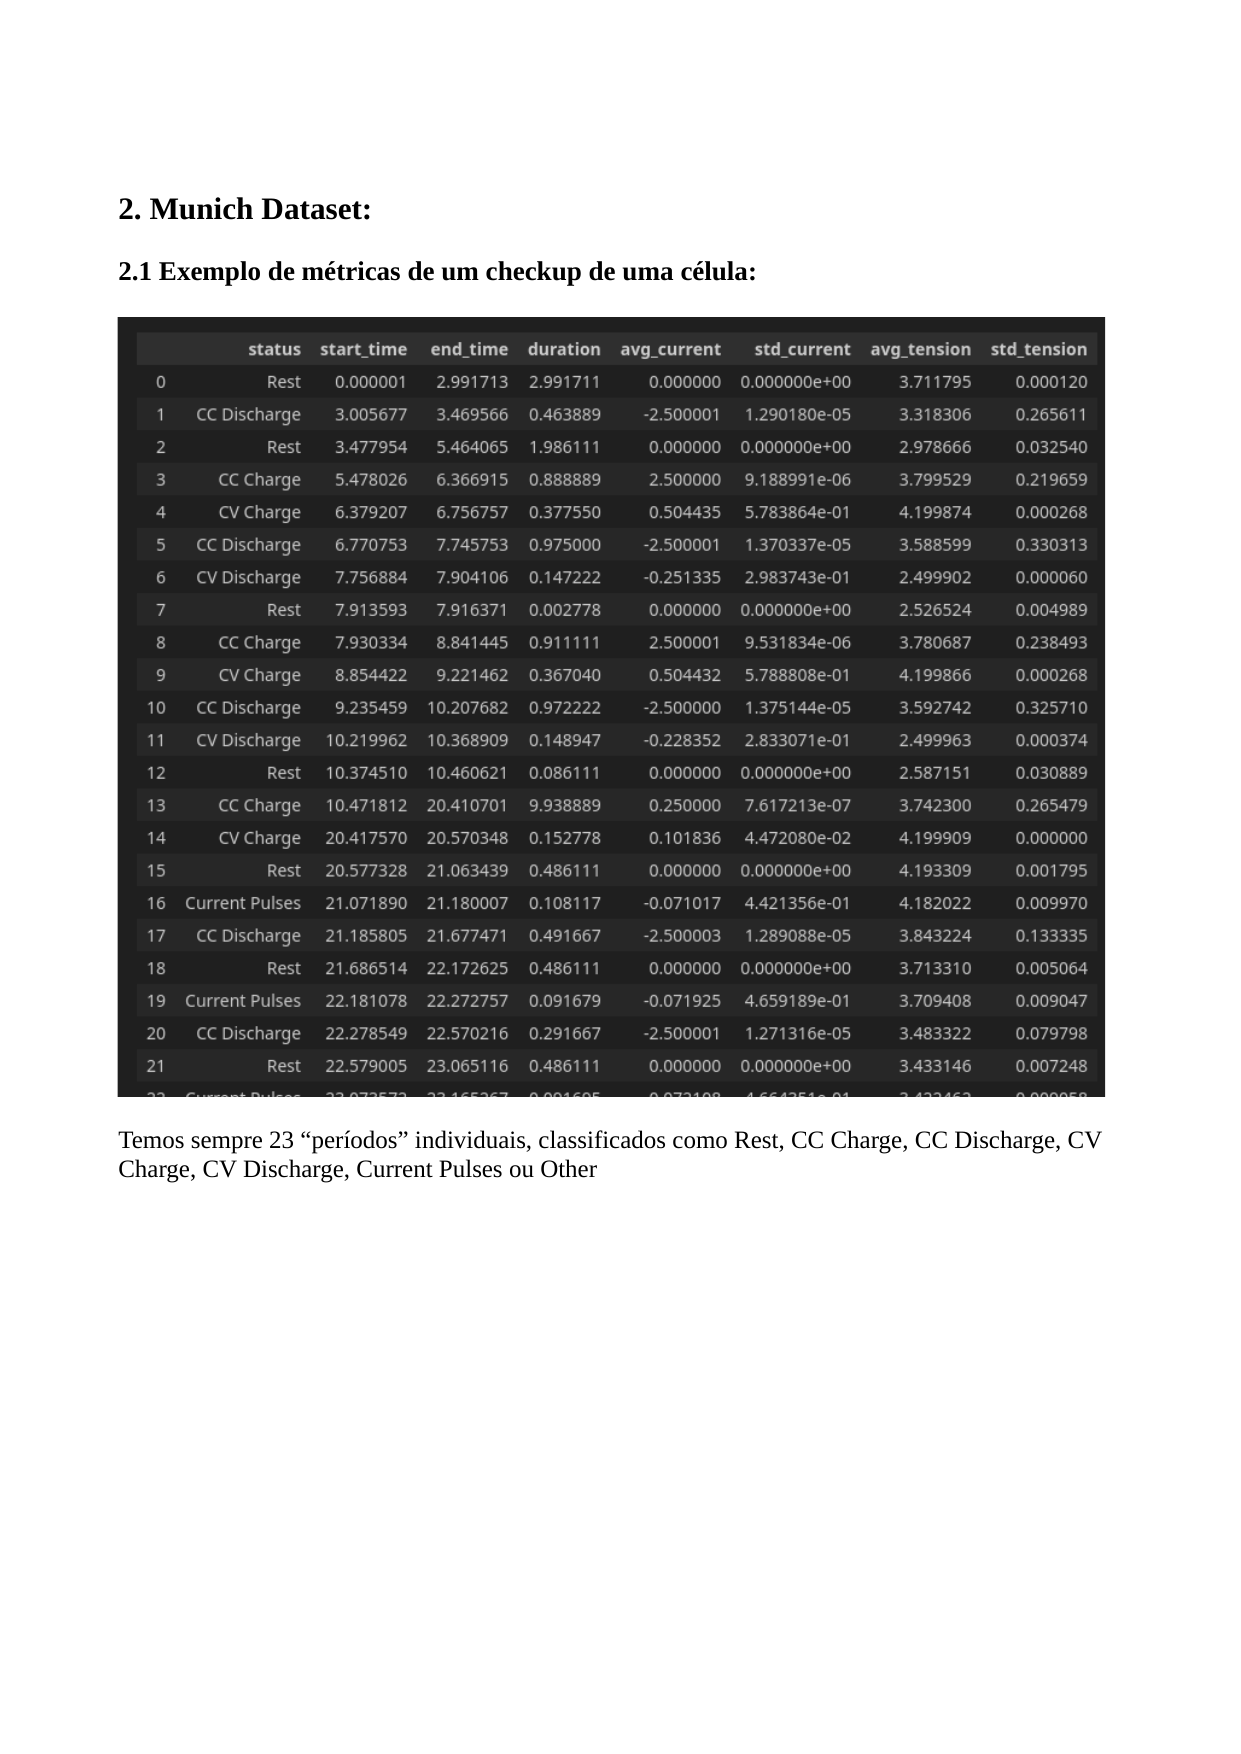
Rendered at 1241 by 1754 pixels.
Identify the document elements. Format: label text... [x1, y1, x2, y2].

text 2.1 Exemplo de métricas de um checkup de uma célula: [118, 255, 1122, 286]
text 2. Munich Dataset: [118, 190, 1122, 226]
picture [117, 317, 763, 1097]
text Temos sempre 23 “períodos” individuais, classificados como Rest, CC Charge, CC Discharge, CV Charge, CV Discharge, Current Pulses ou Other [118, 1125, 1122, 1183]
